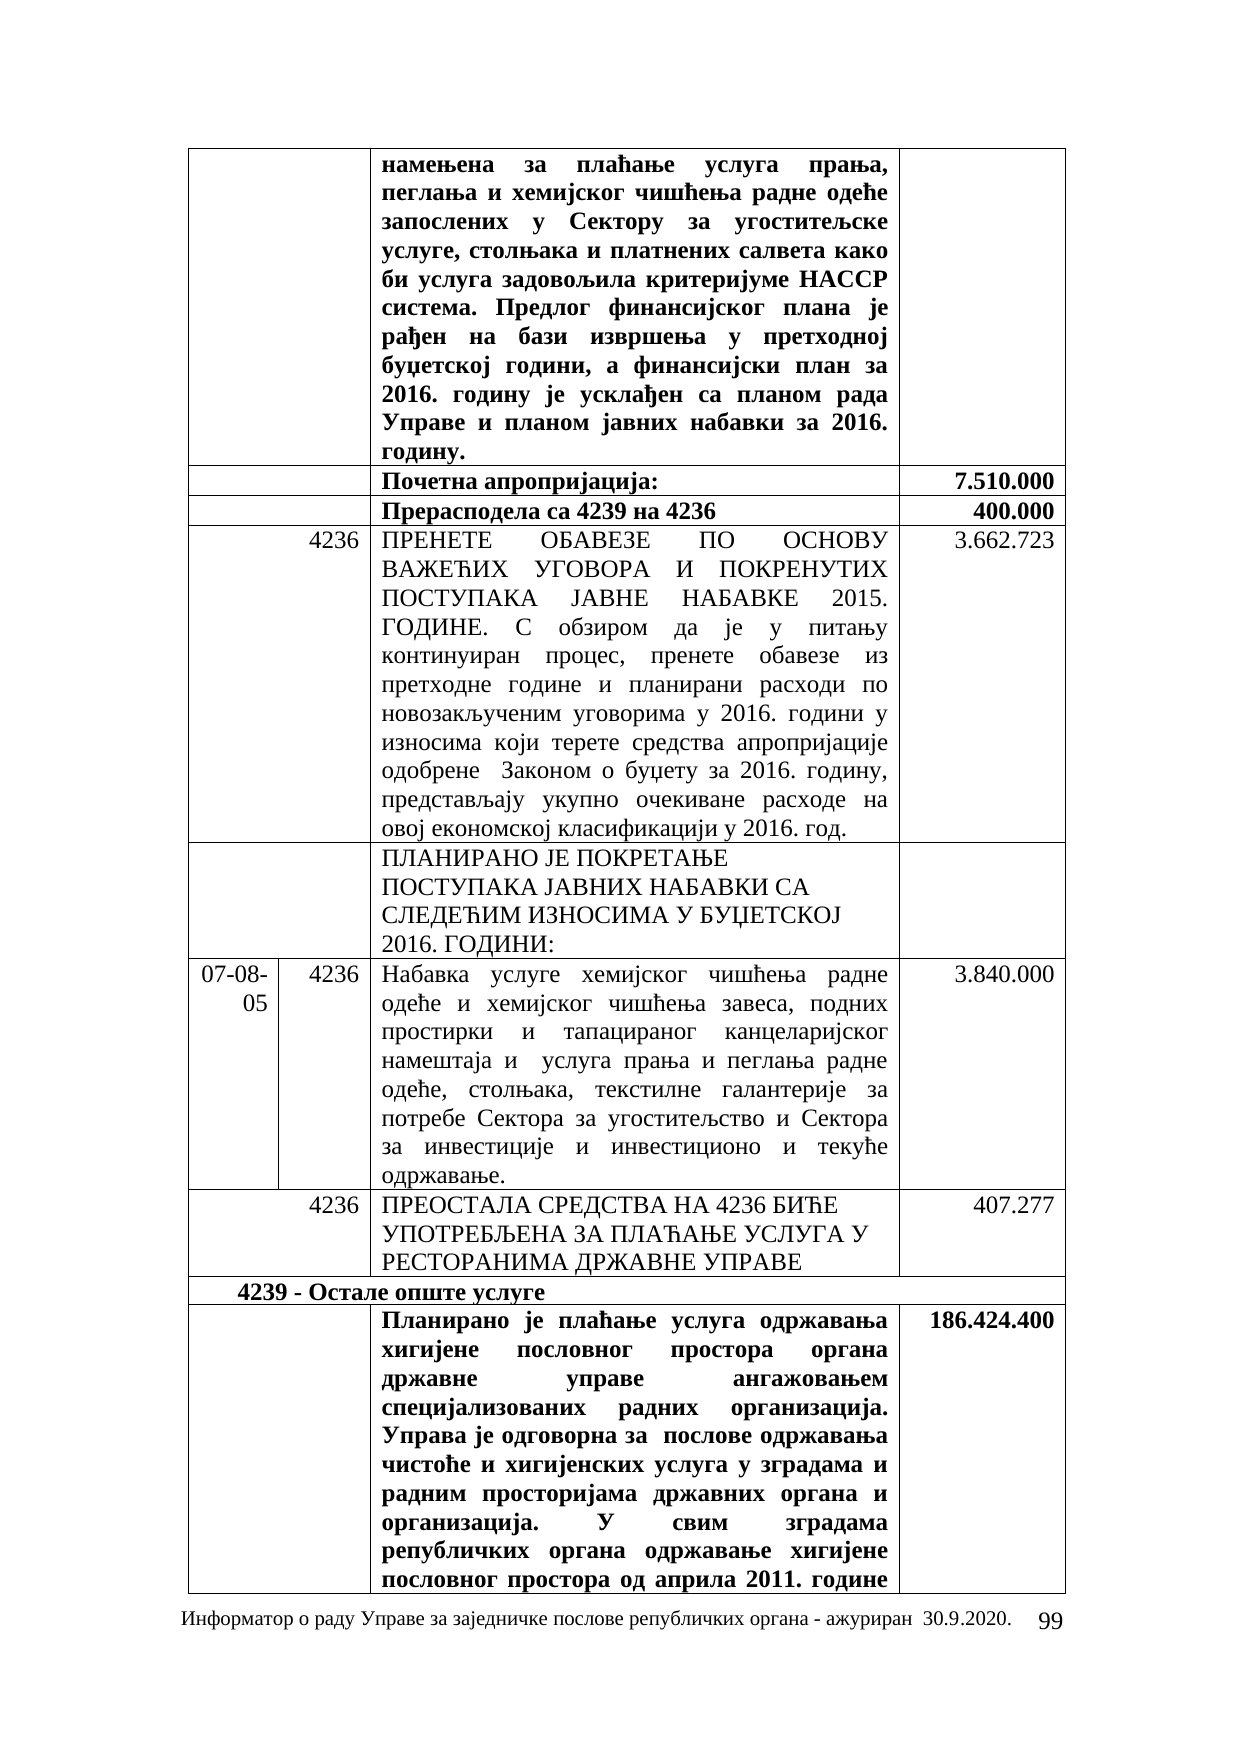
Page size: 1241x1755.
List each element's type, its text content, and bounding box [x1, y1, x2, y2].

table_cell [189, 496, 370, 524]
table_cell 3.840.000 [900, 959, 1065, 1189]
table_cell ПЛАНИРАНО ЈЕ ПОКРЕТАЊЕ ПОСТУПАКА ЈАВНИХ НАБАВКИ СА СЛЕДЕЋИМ ИЗНОСИМА У БУЏЕТСКОЈ 2016. ГОДИНИ: [371, 843, 899, 958]
table_cell ПРЕОСТАЛА СРЕДСТВА НА 4236 БИЋЕ УПОТРЕБЉЕНА ЗА ПЛАЋАЊЕ УСЛУГА У РЕСТОРАНИМА ДРЖАВНЕ УПРАВЕ [371, 1190, 899, 1276]
table_cell 4236 [189, 526, 370, 842]
table_cell 3.662.723 [900, 526, 1065, 842]
table_cell 186.424.400 [900, 1305, 1065, 1593]
table_cell ПРЕНЕТЕ ОБАВЕЗЕ ПО ОСНОВУ ВАЖЕЋИХ УГОВОРА И ПОКРЕНУТИХ ПОСТУПАКА ЈАВНЕ НАБАВКЕ 2015. ГОДИНЕ. С обзиром да је у питању континуиран процес, пренете обавезе из претходне године и планирани расходи по новозакљученим уговорима у 2016. години у износима који терете средства апропријације одобрене Законом о буџету за 2016. годину, представљају укупно очекиване расходе на овој економској класификацији у 2016. год. [371, 526, 899, 842]
table_cell намењена за плаћање услуга прања, пеглања и хемијског чишћења радне одеће запослених у Сектору за угоститељске услуге, столњака и платнених салвета како би услуга задовољила критеријуме НАССР система. Предлог финансијског плана је рађен на бази извршења у претходној буџетској години, а финансијски план за 2016. годину је усклађен са планом рада Управе и планом јавних набавки за 2016. годину. [371, 149, 899, 465]
table_cell [189, 1305, 370, 1593]
table_cell Прерасподела са 4239 на 4236 [371, 496, 899, 524]
table_cell 4239 - Остале опште услуге [189, 1277, 1065, 1304]
table_cell [189, 149, 370, 465]
table_cell 407.277 [900, 1190, 1065, 1276]
table_cell [189, 843, 370, 958]
table_cell [900, 149, 1065, 465]
table_cell [900, 843, 1065, 958]
table_cell 7.510.000 [900, 466, 1065, 495]
table_cell [189, 466, 370, 495]
table_cell 4236 [189, 1190, 370, 1276]
table_cell 07-08-05 [189, 959, 278, 1189]
table_cell Планирано је плаћање услуга одржавања хигијене пословног простора органа државне управе ангажовањем специјализованих радних организација. Управа је одговорна за послове одржавања чистоће и хигијенских услуга у зградама и радним просторијама државних органа и организација. У свим зградама републичких органа одржавање хигијене пословног простора од априла 2011. године [371, 1305, 899, 1593]
table_cell Почетна апропријација: [371, 466, 899, 495]
table_cell 400.000 [900, 496, 1065, 524]
table_cell Набавка услуге хемијског чишћења радне одеће и хемијског чишћења завеса, подних простирки и тапацираног канцеларијског намештаја и услуга прања и пеглања радне одеће, столњака, текстилне галантерије за потребе Сектора за угоститељство и Сектора за инвестиције и инвестиционо и текуће одржавање. [371, 959, 899, 1189]
table_cell 4236 [279, 959, 370, 1189]
